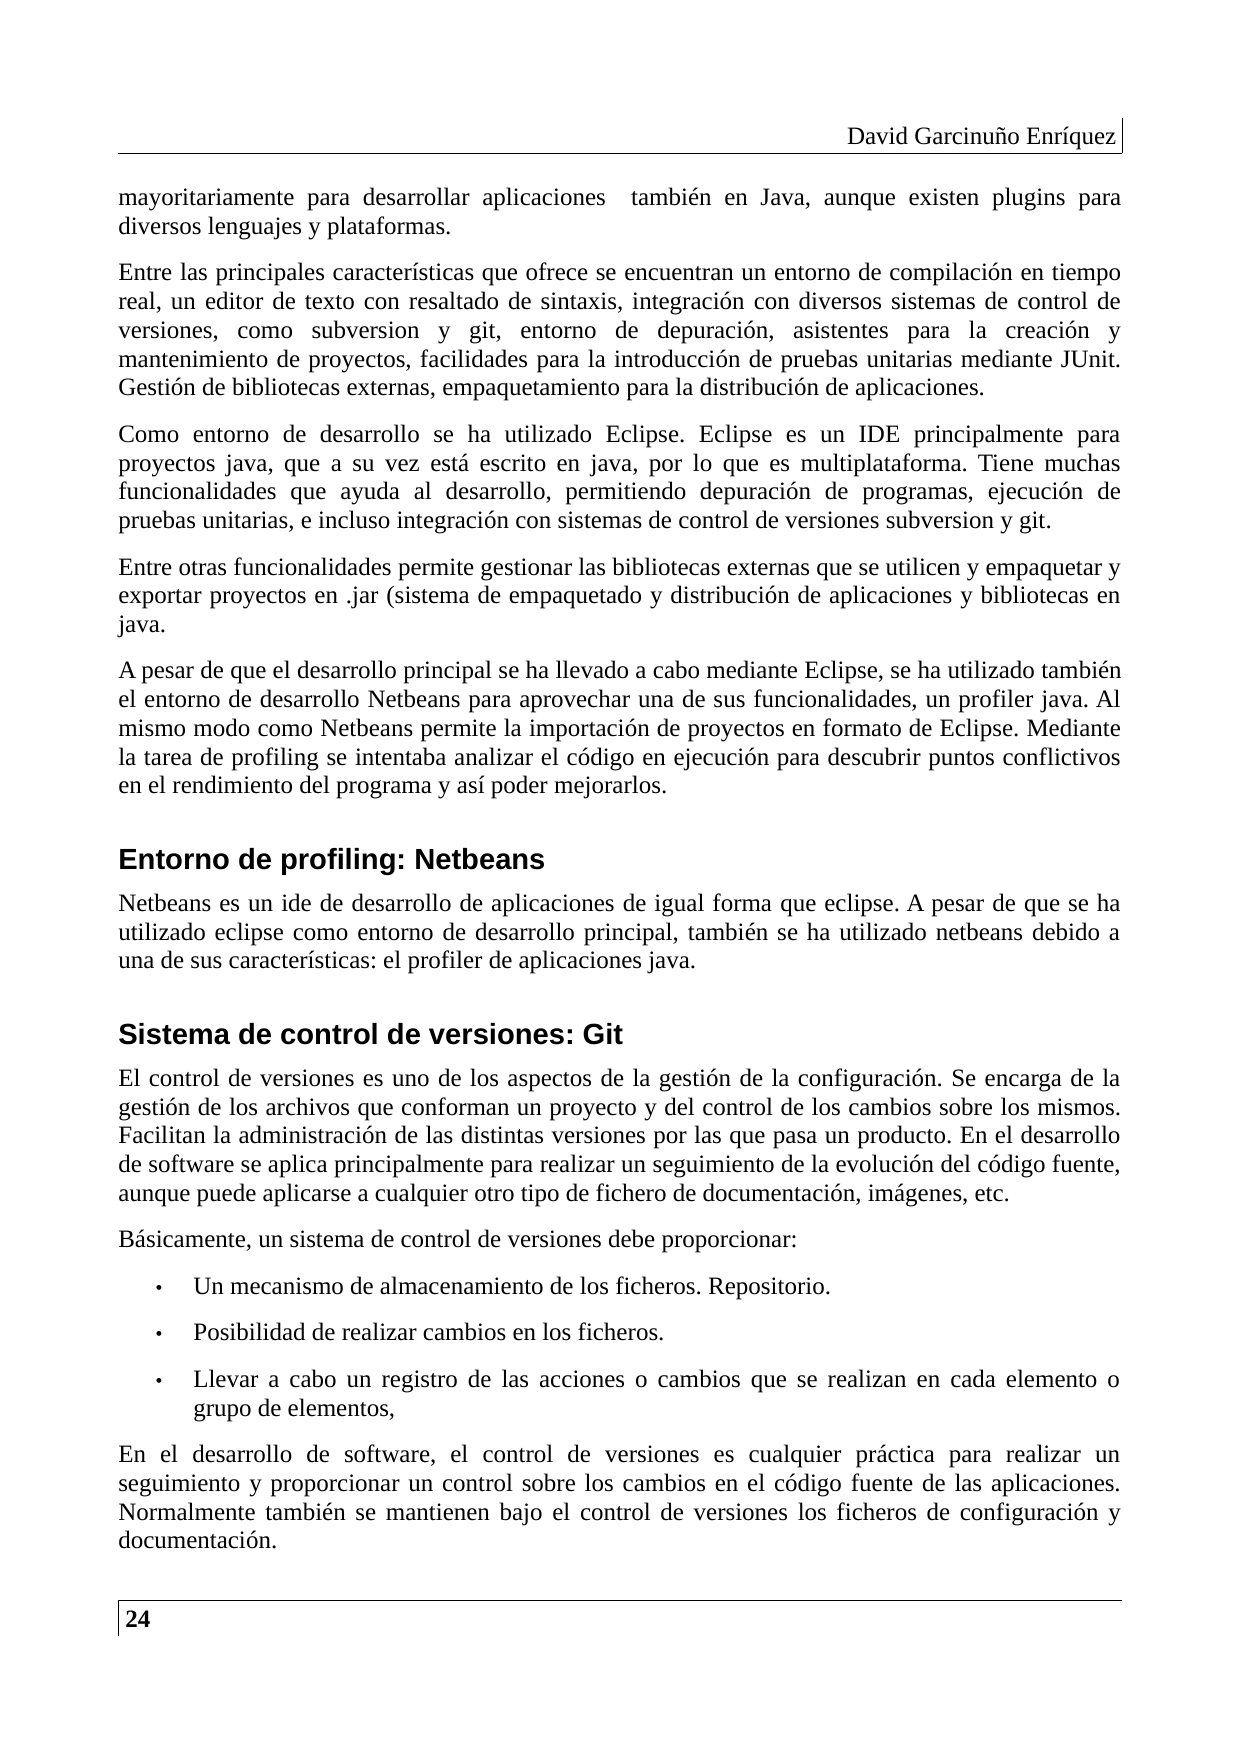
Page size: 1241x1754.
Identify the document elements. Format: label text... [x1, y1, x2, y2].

list Un mecanismo de almacenamiento de los ficheros. Repositorio. [156, 1271, 1122, 1300]
text Entre otras funcionalidades permite gestionar las bibliotecas externas que se utilicen y empaquetar y exportar proyectos en .jar (sistema de empaquetado y distribución de aplicaciones y bibliotecas en java. [118, 552, 1122, 638]
text En el desarrollo de software, el control de versiones es cualquier práctica para realizar un seguimiento y proporcionar un control sobre los cambios en el código fuente de las aplicaciones. Normalmente también se mantienen bajo el control de versiones los ficheros de configuración y documentación. [118, 1439, 1122, 1554]
list Llevar a cabo un registro de las acciones o cambios que se realizan en cada elemento o grupo de elementos, [156, 1364, 1122, 1421]
text A pesar de que el desarrollo principal se ha llevado a cabo mediante Eclipse, se ha utilizado también el entorno de desarrollo Netbeans para aprovechar una de sus funcionalidades, un profiler java. Al mismo modo como Netbeans permite la importación de proyectos en formato de Eclipse. Mediante la tarea de profiling se intentaba analizar el código en ejecución para descubrir puntos conflictivos en el rendimiento del programa y así poder mejorarlos. [118, 656, 1122, 799]
text El control de versiones es uno de los aspectos de la gestión de la configuración. Se encarga de la gestión de los archivos que conforman un proyecto y del control de los cambios sobre los mismos. Facilitan la administración de las distintas versiones por las que pasa un producto. En el desarrollo de software se aplica principalmente para realizar un seguimiento de la evolución del código fuente, aunque puede aplicarse a cualquier otro tipo de fichero de documentación, imágenes, etc. [118, 1063, 1122, 1207]
text Netbeans es un ide de desarrollo de aplicaciones de igual forma que eclipse. A pesar de que se ha utilizado eclipse como entorno de desarrollo principal, también se ha utilizado netbeans debido a una de sus características: el profiler de aplicaciones java. [118, 888, 1122, 974]
subtitle Entorno de profiling: Netbeans [118, 842, 1122, 876]
list Posibilidad de realizar cambios en los ficheros. [156, 1317, 1122, 1346]
subtitle Sistema de control de versiones: Git [118, 1017, 1122, 1051]
text Entre las principales características que ofrece se encuentran un entorno de compilación en tiempo real, un editor de texto con resaltado de sintaxis, integración con diversos sistemas de control de versiones, como subversion y git, entorno de depuración, asistentes para la creación y mantenimiento de proyectos, facilidades para la introducción de pruebas unitarias mediante JUnit. Gestión de bibliotecas externas, empaquetamiento para la distribución de aplicaciones. [118, 257, 1122, 401]
text Como entorno de desarrollo se ha utilizado Eclipse. Eclipse es un IDE principalmente para proyectos java, que a su vez está escrito en java, por lo que es multiplataforma. Tiene muchas funcionalidades que ayuda al desarrollo, permitiendo depuración de programas, ejecución de pruebas unitarias, e incluso integración con sistemas de control de versiones subversion y git. [118, 419, 1122, 534]
text mayoritariamente para desarrollar aplicaciones también en Java, aunque existen plugins para diversos lenguajes y plataformas. [118, 182, 1122, 240]
text Básicamente, un sistema de control de versiones debe proporcionar: [118, 1224, 1122, 1253]
